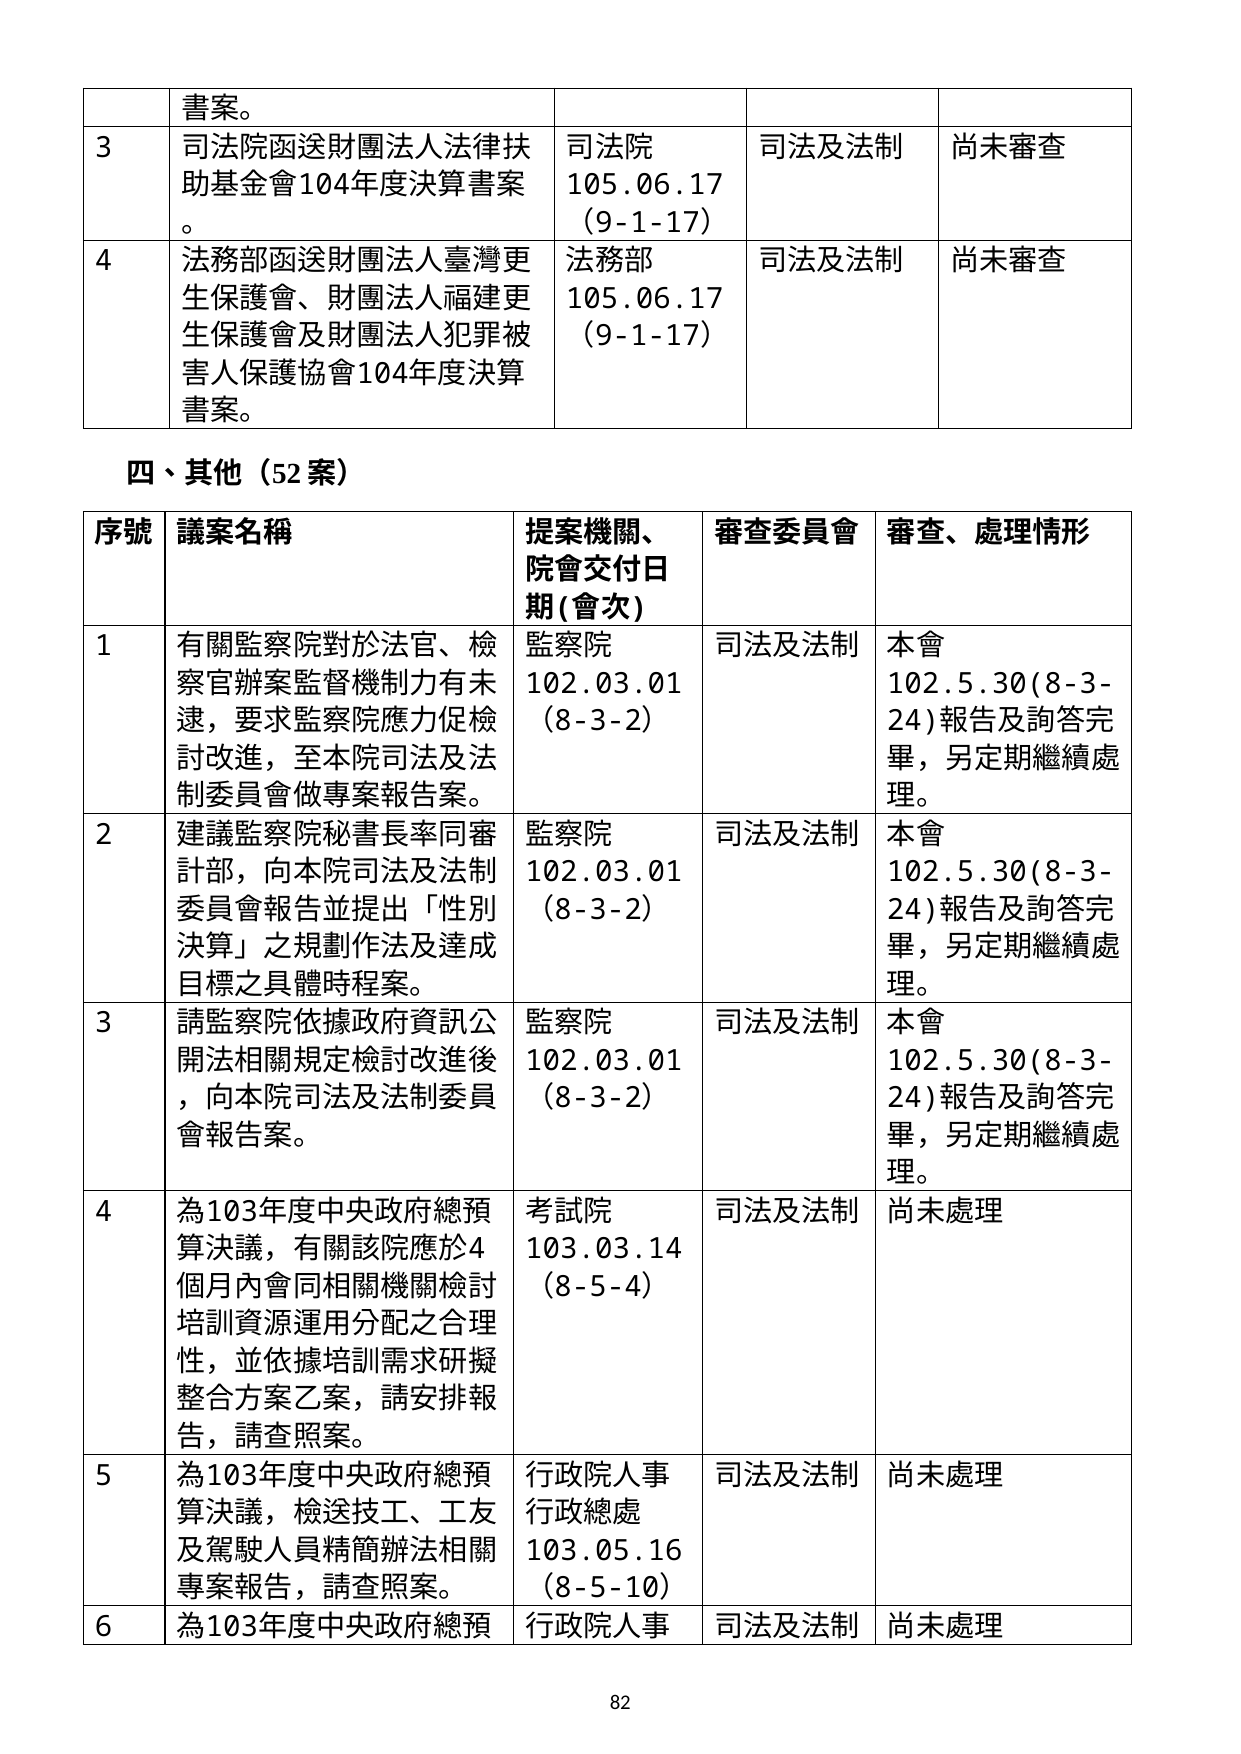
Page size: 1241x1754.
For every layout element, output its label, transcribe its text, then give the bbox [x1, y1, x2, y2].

text 四、其他（52案） [75, 449, 1165, 491]
table_cell [555, 89, 746, 126]
table_cell 司法及法制 [703, 1606, 875, 1643]
table_cell 有關監察院對於法官、檢察官辦案監督機制力有未逮，要求監察院應力促檢討改進，至本院司法及法制委員會做專案報告案。 [166, 626, 513, 813]
table_cell 監察院 102.03.01 （8-3-2） [514, 626, 702, 813]
table_cell 尚未審查 [939, 127, 1131, 240]
table_cell 3 [84, 127, 169, 240]
table_cell 4 [84, 241, 169, 428]
table_cell 司法及法制 [703, 1003, 875, 1190]
table_cell 建議監察院秘書長率同審計部，向本院司法及法制委員會報告並提出「性別決算」之規劃作法及達成目標之具體時程案。 [166, 814, 513, 1002]
table_header 議案名稱 [166, 512, 513, 625]
table_cell 監察院 102.03.01 （8-3-2） [514, 1003, 702, 1190]
table_cell 為103年度中央政府總預算決議，檢送技工、工友及駕駛人員精簡辦法相關專案報告，請查照案。 [166, 1455, 513, 1605]
table_cell 司法及法制 [703, 1455, 875, 1605]
table_header 審查、處理情形 [876, 512, 1131, 625]
table_cell 司法及法制 [747, 241, 938, 428]
table_cell 司法及法制 [747, 127, 938, 240]
table_cell 法務部函送財團法人臺灣更生保護會、財團法人福建更生保護會及財團法人犯罪被害人保護協會104年度決算書案。 [170, 241, 554, 428]
table_header 序號 [84, 512, 164, 625]
table_cell 為103年度中央政府總預算決議，有關該院應於4個月內會同相關機關檢討培訓資源運用分配之合理性，並依據培訓需求研擬整合方案乙案，請安排報告，請查照案。 [166, 1191, 513, 1454]
table_cell 司法及法制 [703, 1191, 875, 1454]
table_cell 尚未處理 [876, 1191, 1131, 1454]
table_cell 4 [84, 1191, 164, 1454]
table_cell 行政院人事 [514, 1606, 702, 1643]
table_cell [939, 89, 1131, 126]
table_cell [747, 89, 938, 126]
table_header 審查委員會 [703, 512, 875, 625]
table_cell 尚未處理 [876, 1606, 1131, 1643]
table_header 提案機關、院會交付日期(會次) [514, 512, 702, 625]
table_cell 本會102.5.30(8-3-24)報告及詢答完畢，另定期繼續處理。 [876, 814, 1131, 1002]
table_cell 6 [84, 1606, 164, 1643]
table_cell 書案。 [170, 89, 554, 126]
table_cell 考試院 103.03.14 （8-5-4） [514, 1191, 702, 1454]
table_cell 為103年度中央政府總預 [166, 1606, 513, 1643]
table_cell 2 [84, 814, 164, 1002]
table_cell 司法及法制 [703, 814, 875, 1002]
table_cell 司法院函送財團法人法律扶助基金會104年度決算書案。 [170, 127, 554, 240]
table_cell 請監察院依據政府資訊公開法相關規定檢討改進後，向本院司法及法制委員會報告案。 [166, 1003, 513, 1190]
table_cell 1 [84, 626, 164, 813]
table_cell 行政院人事行政總處 103.05.16 （8-5-10） [514, 1455, 702, 1605]
table_cell 尚未處理 [876, 1455, 1131, 1605]
table_cell 法務部 105.06.17 （9-1-17） [555, 241, 746, 428]
table_cell 3 [84, 1003, 164, 1190]
table_cell 本會102.5.30(8-3-24)報告及詢答完畢，另定期繼續處理。 [876, 1003, 1131, 1190]
table_cell 司法及法制 [703, 626, 875, 813]
table_cell 本會102.5.30(8-3-24)報告及詢答完畢，另定期繼續處理。 [876, 626, 1131, 813]
table_cell [84, 89, 169, 126]
table_cell 監察院 102.03.01 （8-3-2） [514, 814, 702, 1002]
table_cell 司法院 105.06.17 （9-1-17） [555, 127, 746, 240]
table_cell 5 [84, 1455, 164, 1605]
table_cell 尚未審查 [939, 241, 1131, 428]
